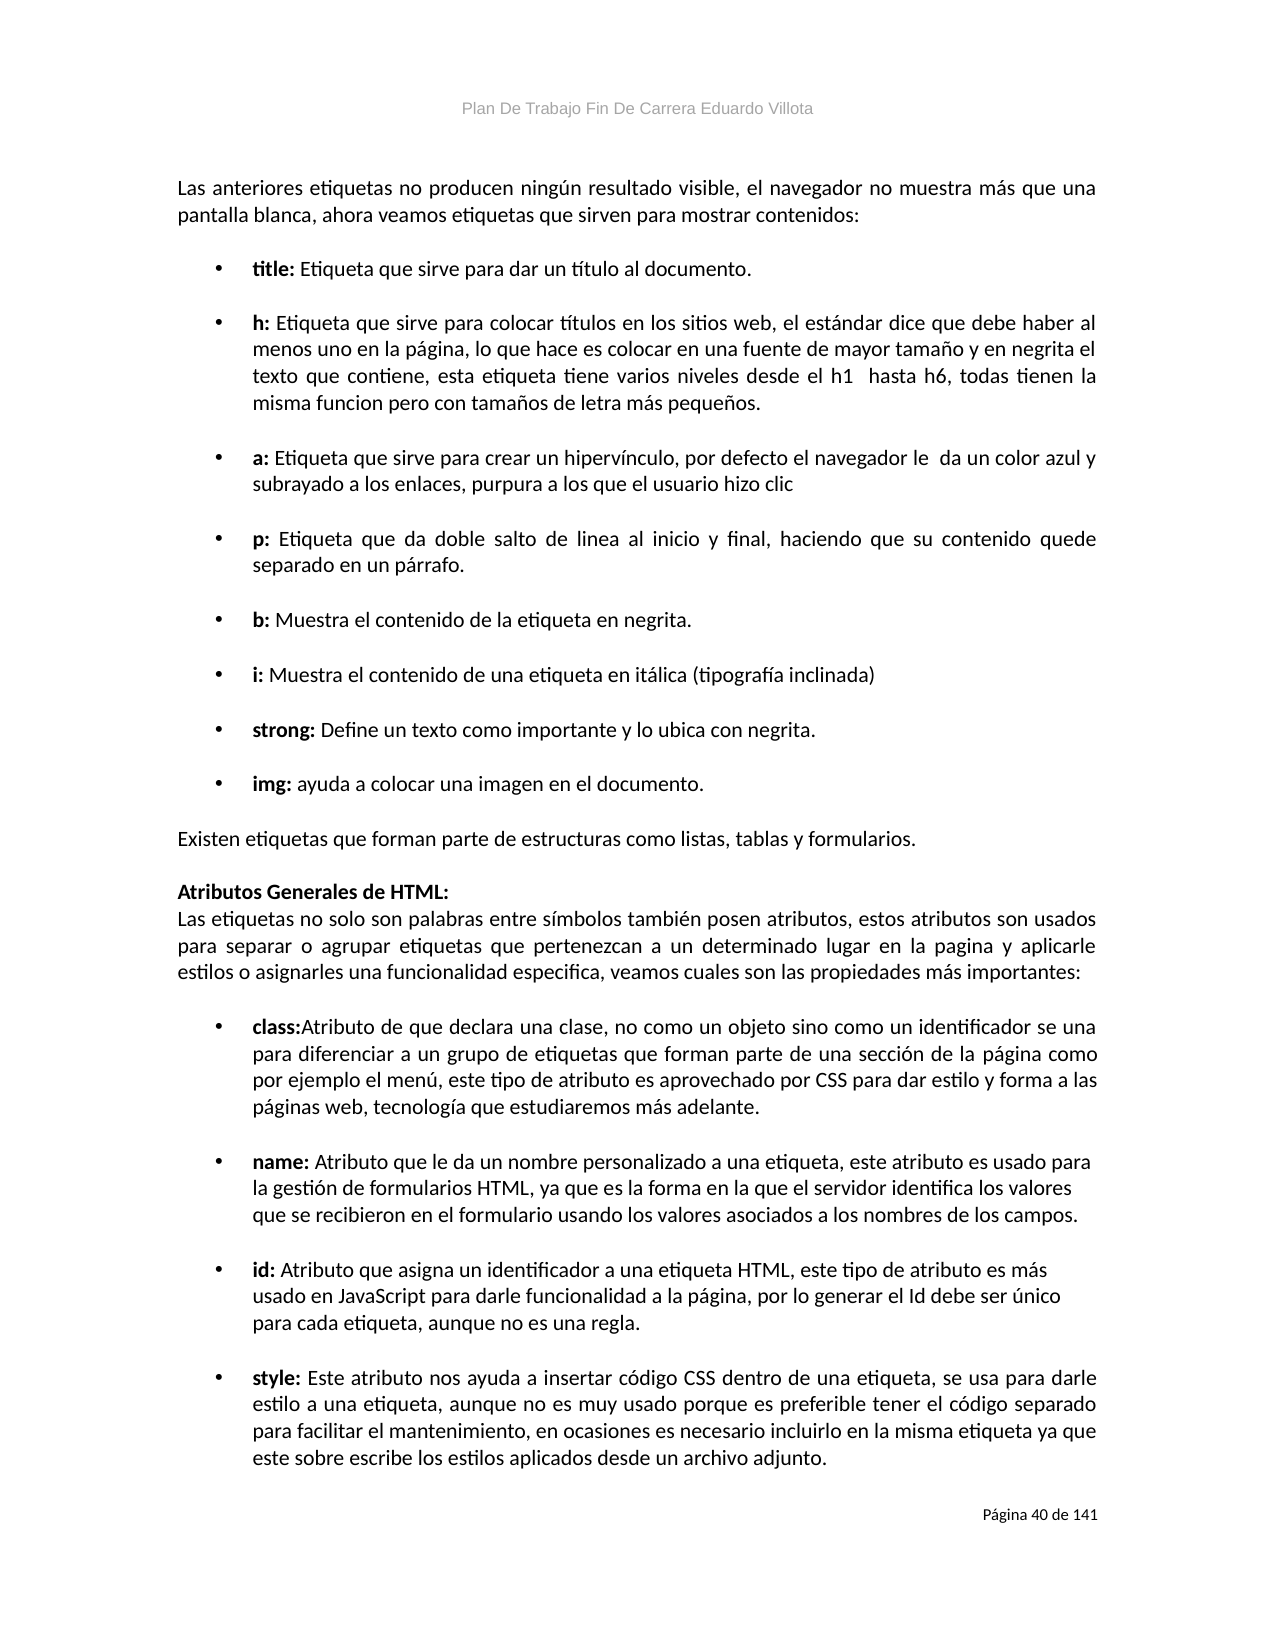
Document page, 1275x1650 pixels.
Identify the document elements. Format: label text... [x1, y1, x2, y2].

text Atributos Generales de HTML: [177, 878, 1098, 905]
list name: Atributo que le da un nombre personalizado a una etiqueta, este atributo es usado para la gestión de formularios HTML, ya que es la forma en la que el servidor identifica los valores que se recibieron en el formulario usando los valores asociados a los nombres de los campos. [215, 1148, 1098, 1228]
list p: Etiqueta que da doble salto de linea al inicio y final, haciendo que su contenido quede separado en un párrafo. [215, 525, 1098, 578]
list h: Etiqueta que sirve para colocar títulos en los sitios web, el estándar dice que debe haber al menos uno en la página, lo que hace es colocar en una fuente de mayor tamaño y en negrita el texto que contiene, esta etiqueta tiene varios niveles desde el h1 hasta h6, todas tienen la misma funcion pero con tamaños de letra más pequeños. [215, 309, 1098, 416]
text Las etiquetas no solo son palabras entre símbolos también posen atributos, estos atributos son usados para separar o agrupar etiquetas que pertenezcan a un determinado lugar en la pagina y aplicarle estilos o asignarles una funcionalidad especifica, veamos cuales son las propiedades más importantes: [177, 905, 1098, 985]
list strong: Define un texto como importante y lo ubica con negrita. [215, 716, 1098, 742]
list class:Atributo de que declara una clase, no como un objeto sino como un identificador se una para diferenciar a un grupo de etiquetas que forman parte de una sección de la página como por ejemplo el menú, este tipo de atributo es aprovechado por CSS para dar estilo y forma a las páginas web, tecnología que estudiaremos más adelante. [215, 1013, 1098, 1120]
list id: Atributo que asigna un identificador a una etiqueta HTML, este tipo de atributo es más usado en JavaScript para darle funcionalidad a la página, por lo generar el Id debe ser único para cada etiqueta, aunque no es una regla. [215, 1256, 1098, 1336]
text Existen etiquetas que forman parte de estructuras como listas, tablas y formularios. [177, 825, 1098, 852]
list i: Muestra el contenido de una etiqueta en itálica (tipografía inclinada) [215, 661, 1098, 688]
list style: Este atributo nos ayuda a insertar código CSS dentro de una etiqueta, se usa para darle estilo a una etiqueta, aunque no es muy usado porque es preferible tener el código separado para facilitar el mantenimiento, en ocasiones es necesario incluirlo en la misma etiqueta ya que este sobre escribe los estilos aplicados desde un archivo adjunto. [215, 1364, 1098, 1471]
list a: Etiqueta que sirve para crear un hipervínculo, por defecto el navegador le da un color azul y subrayado a los enlaces, purpura a los que el usuario hizo clic [215, 444, 1098, 497]
list title: Etiqueta que sirve para dar un título al documento. [215, 256, 1098, 282]
list b: Muestra el contenido de la etiqueta en negrita. [215, 606, 1098, 633]
list img: ayuda a colocar una imagen en el documento. [215, 770, 1098, 797]
text Las anteriores etiquetas no producen ningún resultado visible, el navegador no muestra más que una pantalla blanca, ahora veamos etiquetas que sirven para mostrar contenidos: [177, 174, 1098, 228]
